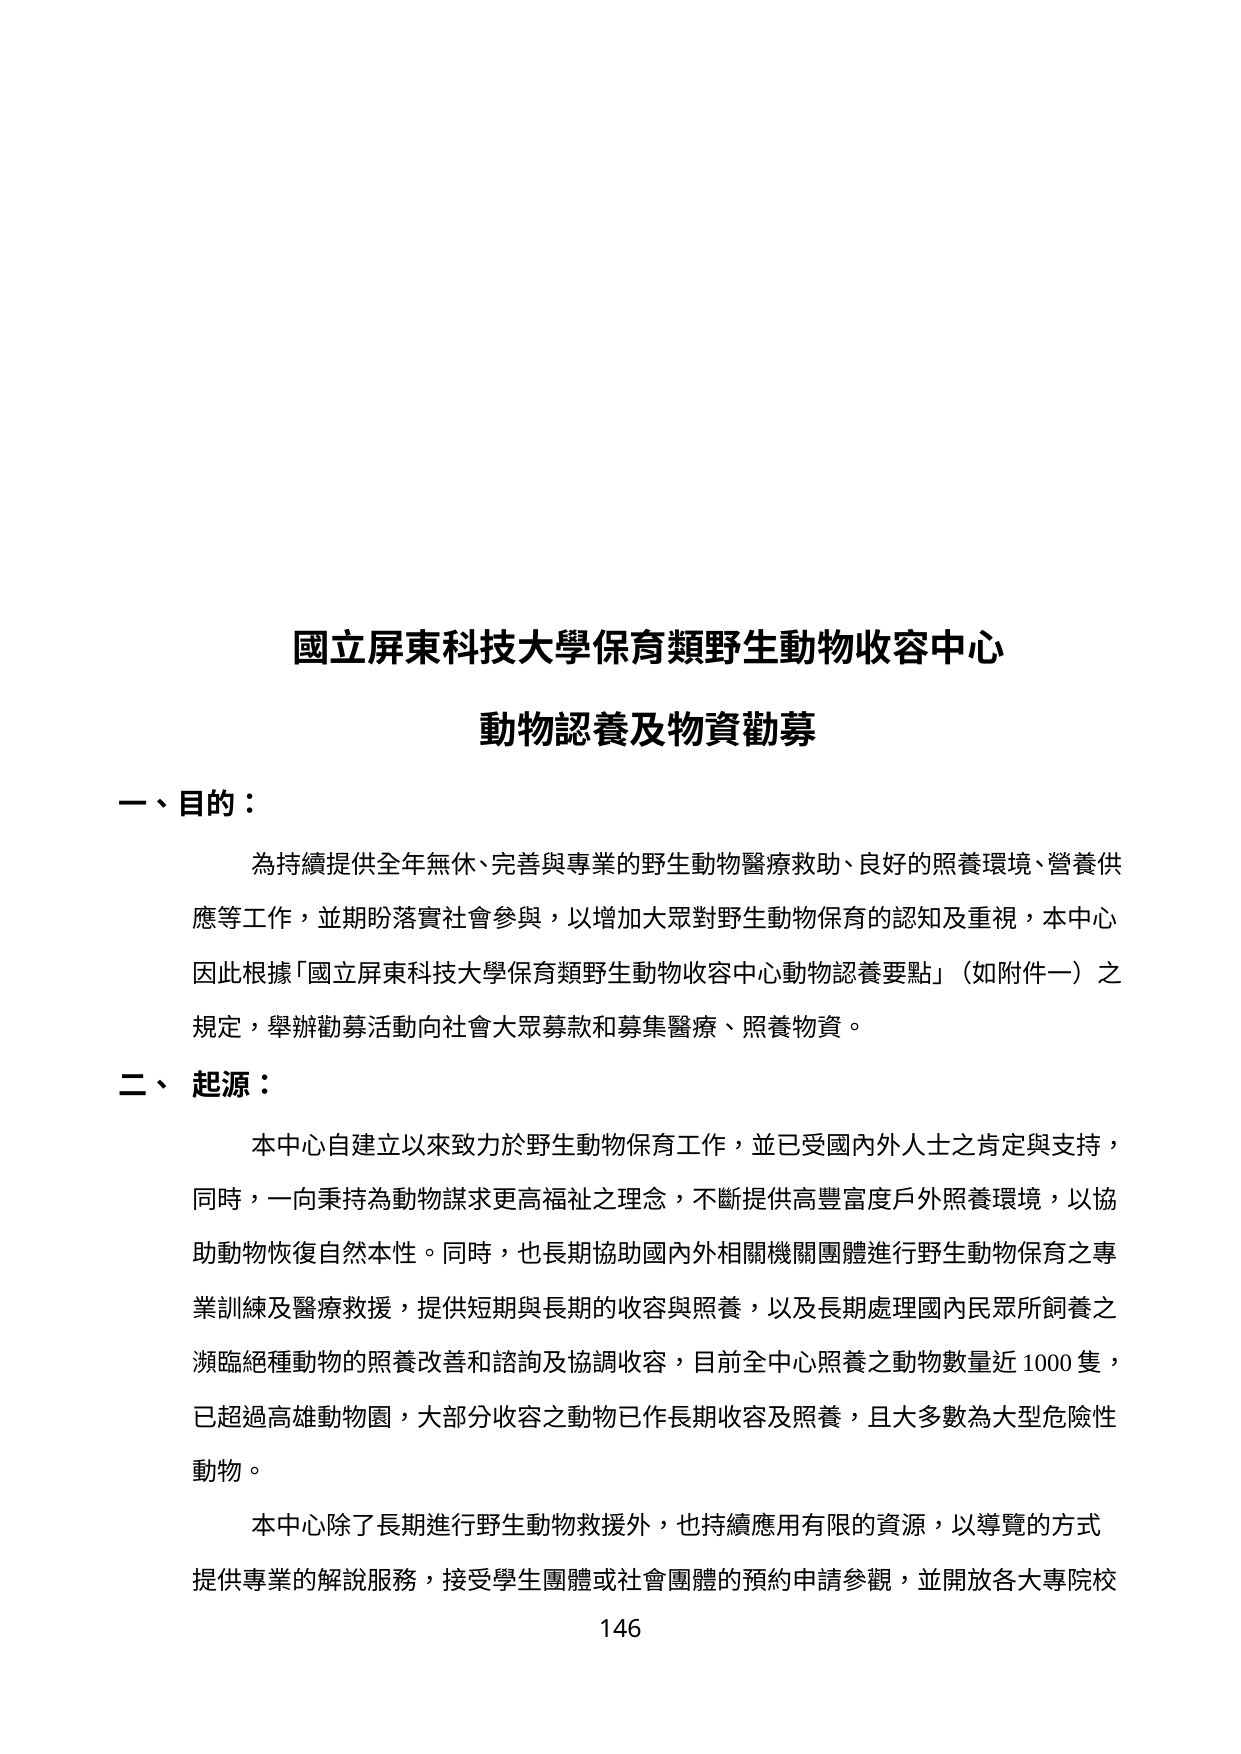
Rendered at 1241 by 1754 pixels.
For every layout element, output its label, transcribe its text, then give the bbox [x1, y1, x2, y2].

text 國立屏東科技大學保育類野生動物收容中心 [156, 618, 1122, 672]
list 目的： [118, 781, 1122, 823]
list 起源： [118, 1062, 1122, 1104]
list 本中心除了長期進行野生動物救援外，也持續應用有限的資源，以導覽的方式提供專業的解說服務，接受學生團體或社會團體的預約申請參觀，並開放各大專院校 [192, 1506, 1122, 1596]
text 為持續提供全年無休、完善與專業的野生動物醫療救助、良好的照養環境、營養供應等工作，並期盼落實社會參與，以增加大眾對野生動物保育的認知及重視，本中心因此根據「國立屏東科技大學保育類野生動物收容中心動物認養要點」（如附件一）之規定，舉辦勸募活動向社會大眾募款和募集醫療、照養物資。 [192, 844, 1122, 1044]
text 動物認養及物資勸募 [156, 699, 1122, 754]
list 本中心自建立以來致力於野生動物保育工作，並已受國內外人士之肯定與支持，同時，一向秉持為動物謀求更高福祉之理念，不斷提供高豐富度戶外照養環境，以協助動物恢復自然本性。同時，也長期協助國內外相關機關團體進行野生動物保育之專業訓練及醫療救援，提供短期與長期的收容與照養，以及長期處理國內民眾所飼養之瀕臨絕種動物的照養改善和諮詢及協調收容，目前全中心照養之動物數量近1000隻，已超過高雄動物園，大部分收容之動物已作長期收容及照養，且大多數為大型危險性動物。 [192, 1125, 1122, 1488]
